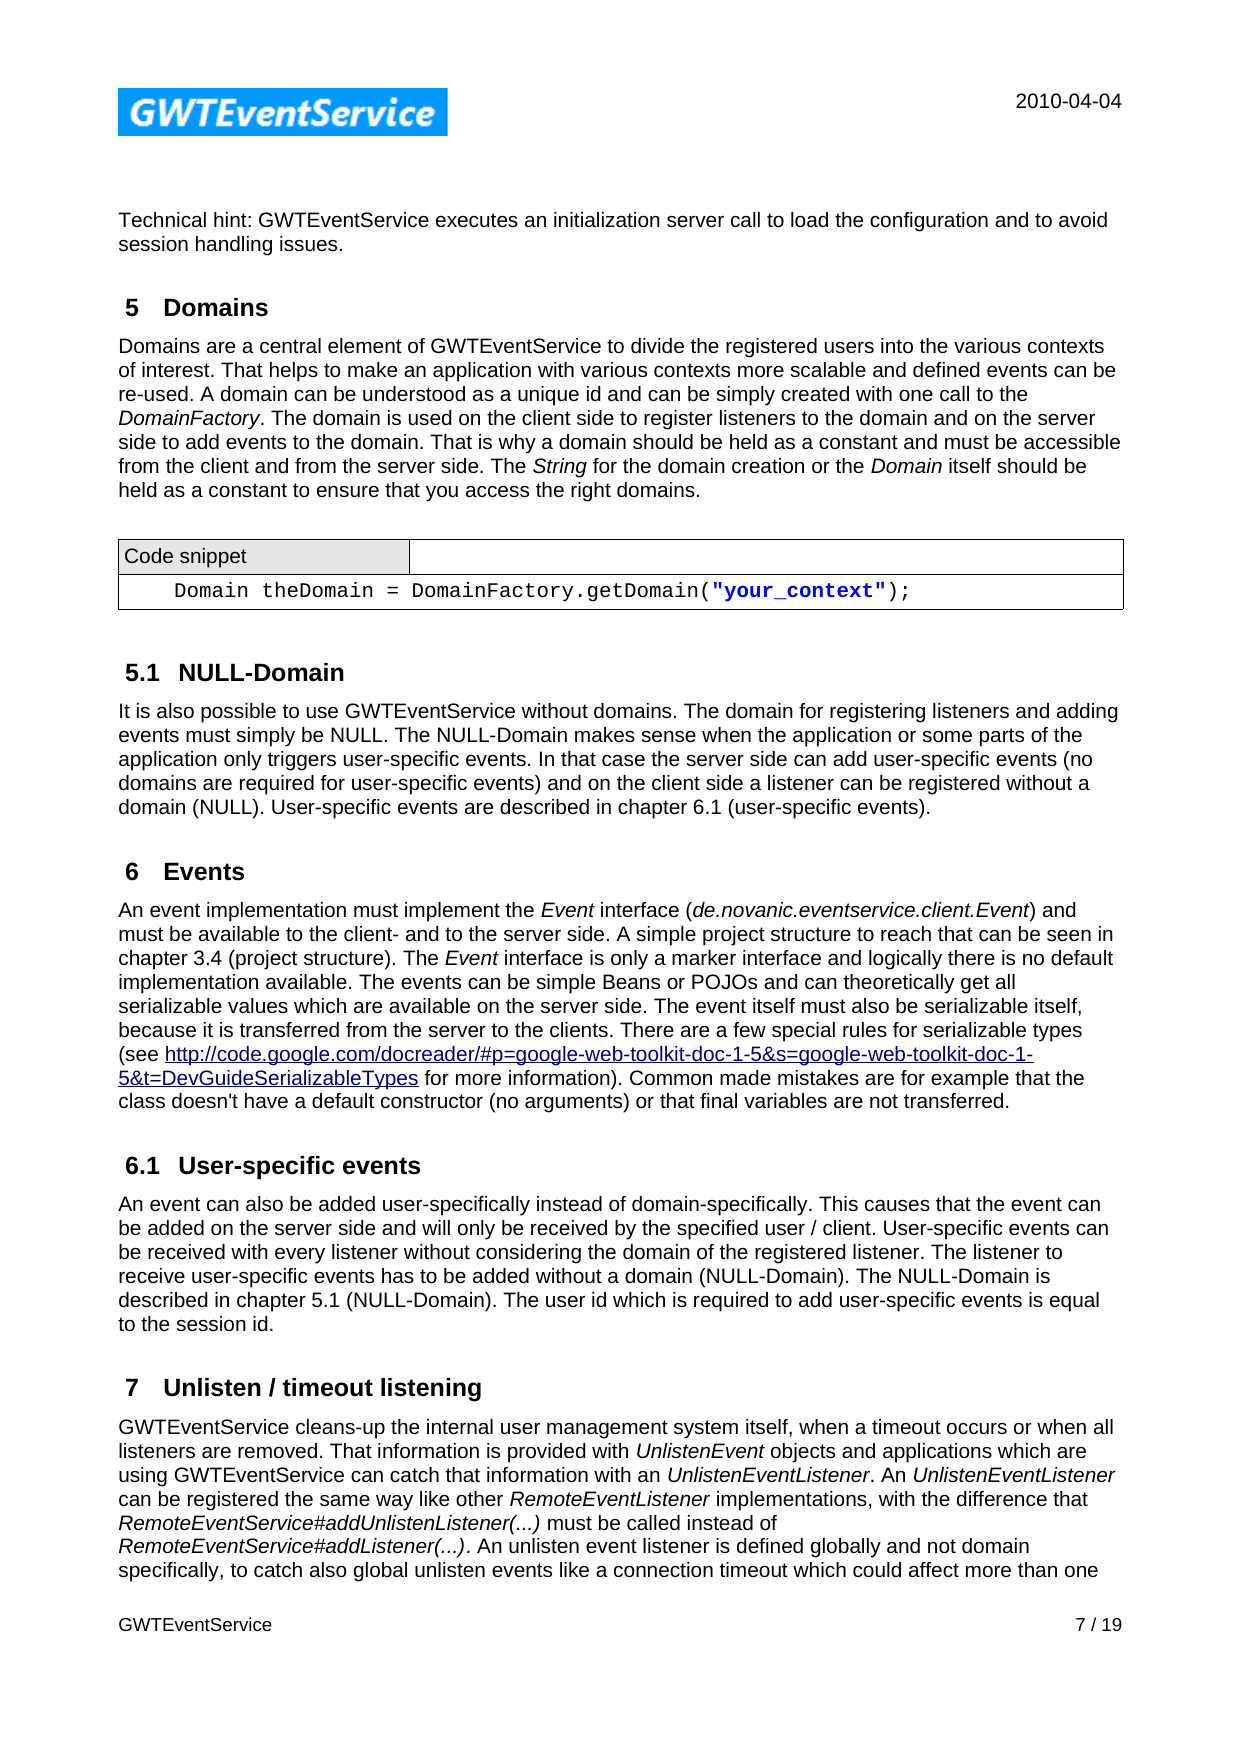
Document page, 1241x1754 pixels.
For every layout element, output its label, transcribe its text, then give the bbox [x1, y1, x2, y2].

subtitle User-specific events [118, 1151, 1122, 1179]
text An event can also be added user-specifically instead of domain-specifically. This causes that the event can be added on the server side and will only be received by the specified user / client. User-specific events can be received with every listener without considering the domain of the registered listener. The listener to receive user-specific events has to be added without a domain (NULL-Domain). The NULL-Domain is described in chapter 5.1 (NULL-Domain). The user id which is required to add user-specific events is equal to the session id. [118, 1192, 1122, 1336]
table_header Code snippet [119, 540, 409, 574]
text An event implementation must implement the Event interface (de.novanic.eventservice.client.Event) and must be available to the client- and to the server side. A simple project structure to reach that can be seen in chapter 3.4 (project structure). The Event interface is only a marker interface and logically there is no default implementation available. The events can be simple Beans or POJOs and can theoretically get all serializable values which are available on the server side. The event itself must also be serializable itself, because it is transferred from the server to the clients. There are a few special rules for serializable types (see http://code.google.com/docreader/#p=google-web-toolkit-doc-1-5&s=google-web-toolkit-doc-1-5&t=DevGuideSerializableTypes for more information). Common made mistakes are for example that the class doesn't have a default constructor (no arguments) or that final variables are not transferred. [118, 898, 1122, 1113]
picture [118, 88, 448, 136]
text Technical hint: GWTEventService executes an initialization server call to load the configuration and to avoid session handling issues. [118, 208, 1122, 256]
subtitle Unlisten / timeout listening [118, 1373, 1122, 1402]
text GWTEventService cleans-up the internal user management system itself, when a timeout occurs or when all listeners are removed. That information is provided with UnlistenEvent objects and applications which are using GWTEventService can catch that information with an UnlistenEventListener. An UnlistenEventListener can be registered the same way like other RemoteEventListener implementations, with the difference that RemoteEventService#addUnlistenListener(...) must be called instead of RemoteEventService#addListener(...). An unlisten event listener is defined globally and not domain specifically, to catch also global unlisten events like a connection timeout which could affect more than one [118, 1414, 1122, 1582]
text Domains are a central element of GWTEventService to divide the registered users into the various contexts of interest. That helps to make an application with various contexts more scalable and defined events can be re-used. A domain can be understood as a unique id and can be simply created with one call to the DomainFactory. The domain is used on the client side to register listeners to the domain and on the server side to add events to the domain. That is why a domain should be held as a constant and must be accessible from the client and from the server side. The String for the domain creation or the Domain itself should be held as a constant to ensure that you access the right domains. [118, 334, 1122, 502]
subtitle Events [118, 856, 1122, 885]
text It is also possible to use GWTEventService without domains. The domain for registering listeners and adding events must simply be NULL. The NULL-Domain makes sense when the application or some parts of the application only triggers user-specific events. In that case the server side can add user-specific events (no domains are required for user-specific events) and on the client side a listener can be registered without a domain (NULL). User-specific events are described in chapter 6.1 (user-specific events). [118, 699, 1122, 819]
table_header [410, 540, 1123, 574]
subtitle Domains [118, 293, 1122, 322]
subtitle NULL-Domain [118, 658, 1122, 687]
table_cell Domain theDomain = DomainFactory.getDomain("your_context"); [119, 575, 1123, 609]
